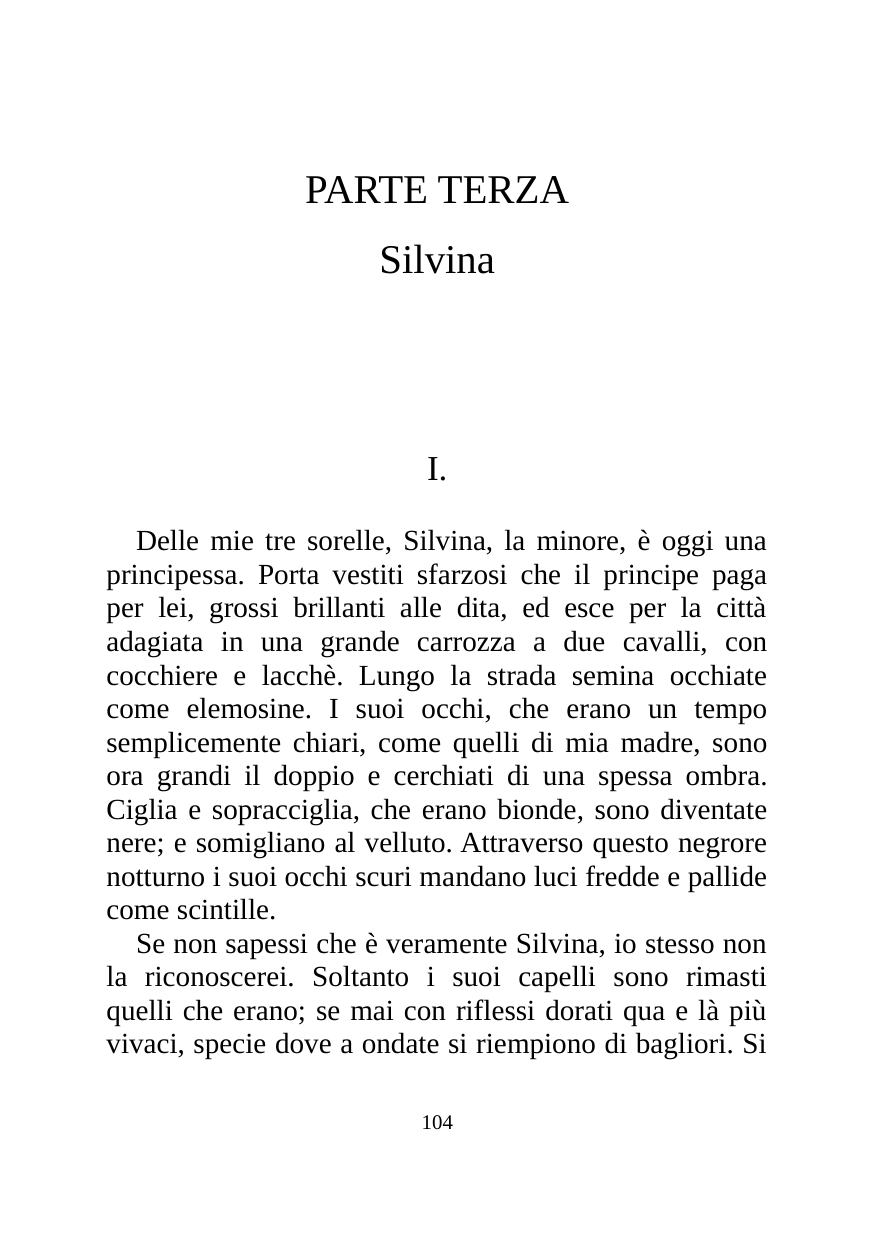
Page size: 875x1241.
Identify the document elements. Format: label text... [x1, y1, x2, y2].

subtitle I. [106, 448, 768, 488]
text Se non sapessi che è veramente Silvina, io stesso non la riconoscerei. Soltanto i suoi capelli sono rimasti quelli che erano; se mai con riflessi dorati qua e là più vivaci, specie dove a ondate si riempiono di bagliori. Si [106, 926, 768, 1060]
subtitle PARTE TERZA Silvina [106, 165, 768, 283]
text Delle mie tre sorelle, Silvina, la minore, è oggi una principessa. Porta vestiti sfarzosi che il principe paga per lei, grossi brillanti alle dita, ed esce per la città adagiata in una grande carrozza a due cavalli, con cocchiere e lacchè. Lungo la strada semina occhiate come elemosine. I suoi occhi, che erano un tempo semplicemente chiari, come quelli di mia madre, sono ora grandi il doppio e cerchiati di una spessa ombra. Ciglia e sopracciglia, che erano bionde, sono diventate nere; e somigliano al velluto. Attraverso questo negrore notturno i suoi occhi scuri mandano luci fredde e pallide come scintille. [106, 523, 768, 926]
